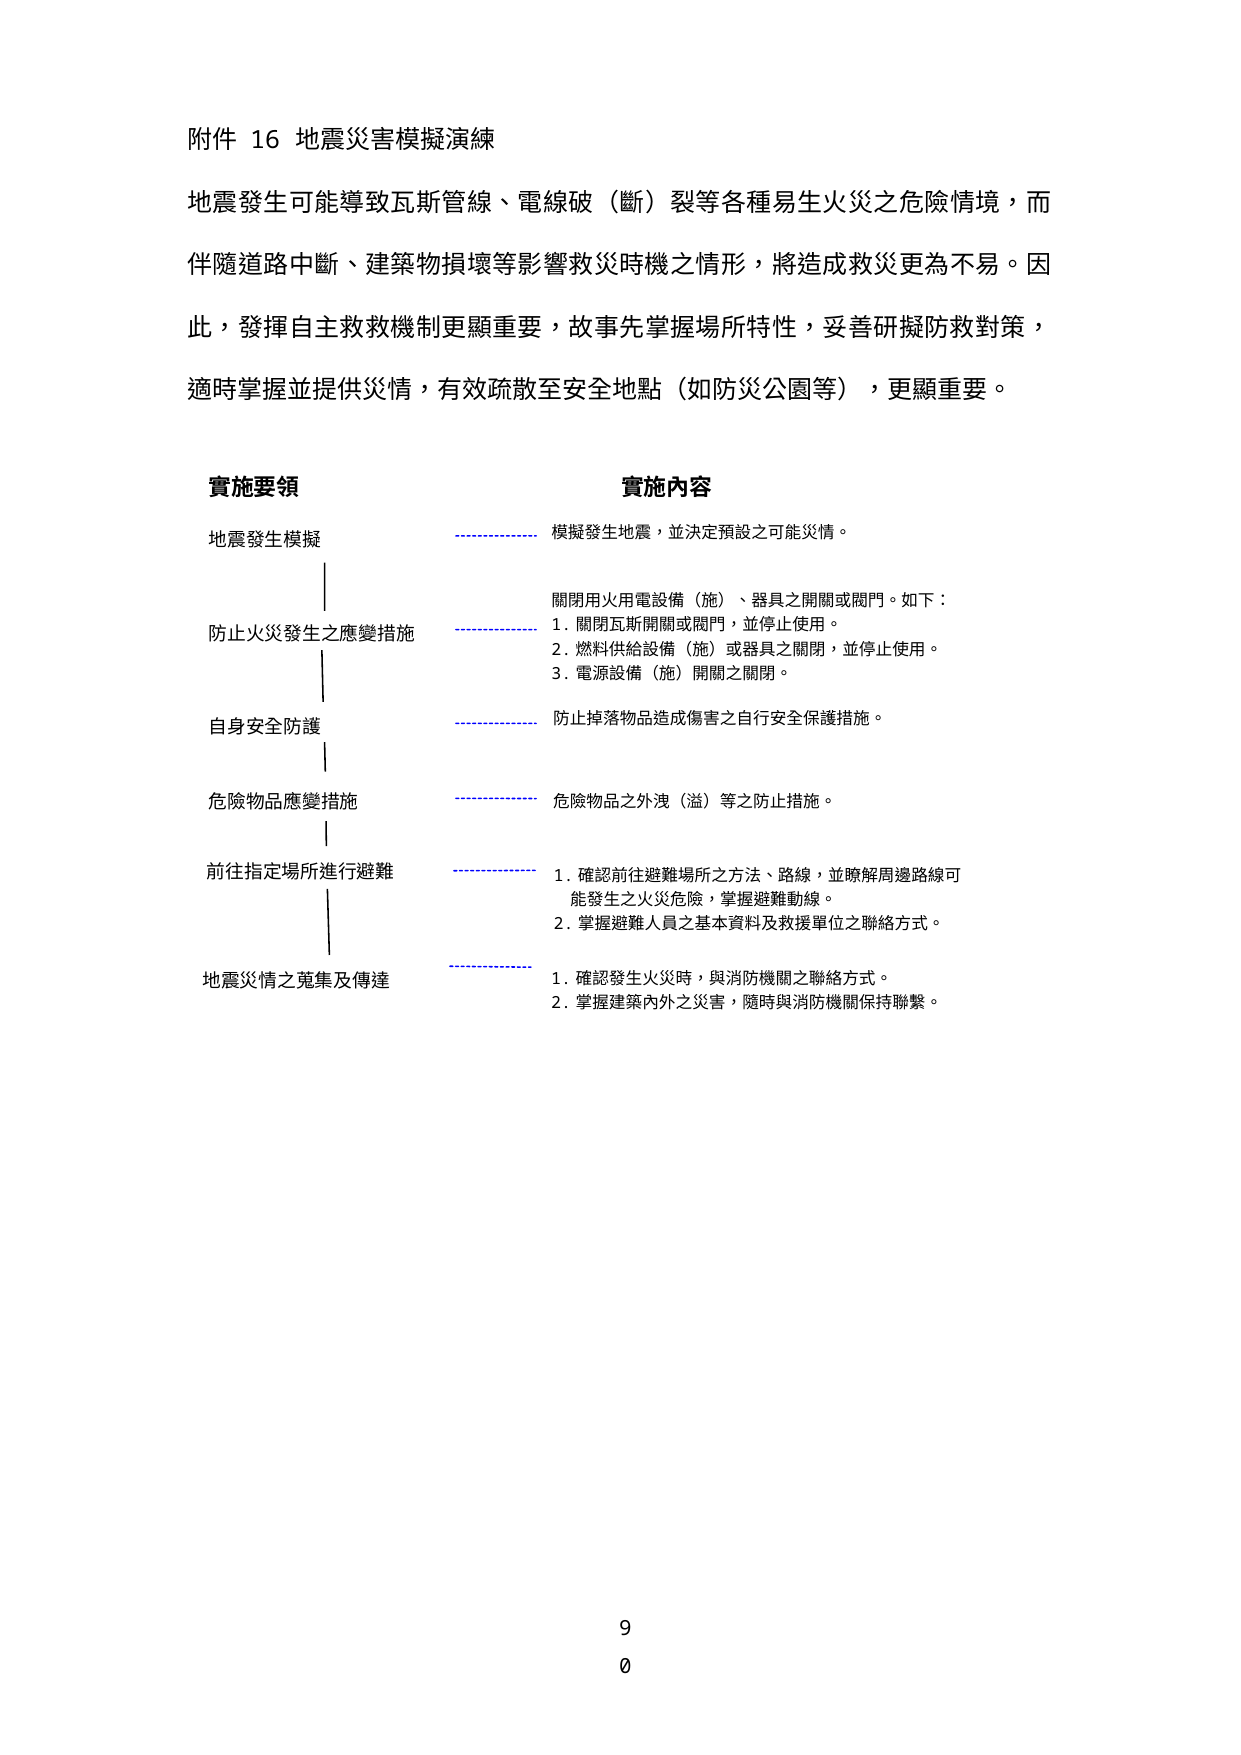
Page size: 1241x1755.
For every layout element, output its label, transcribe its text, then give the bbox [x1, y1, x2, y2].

text 地震發生可能導致瓦斯管線、電線破（斷）裂等各種易生火災之危險情境，而伴隨道路中斷、建築物損壞等影響救災時機之情形，將造成救災更為不易。因此，發揮自主救救機制更顯重要，故事先掌握場所特性，妥善研擬防救對策，適時掌握並提供災情，有效疏散至安全地點（如防災公園等），更顯重要。 [187, 159, 1053, 409]
text 附件 16 地震災害模擬演練 [187, 96, 1053, 159]
